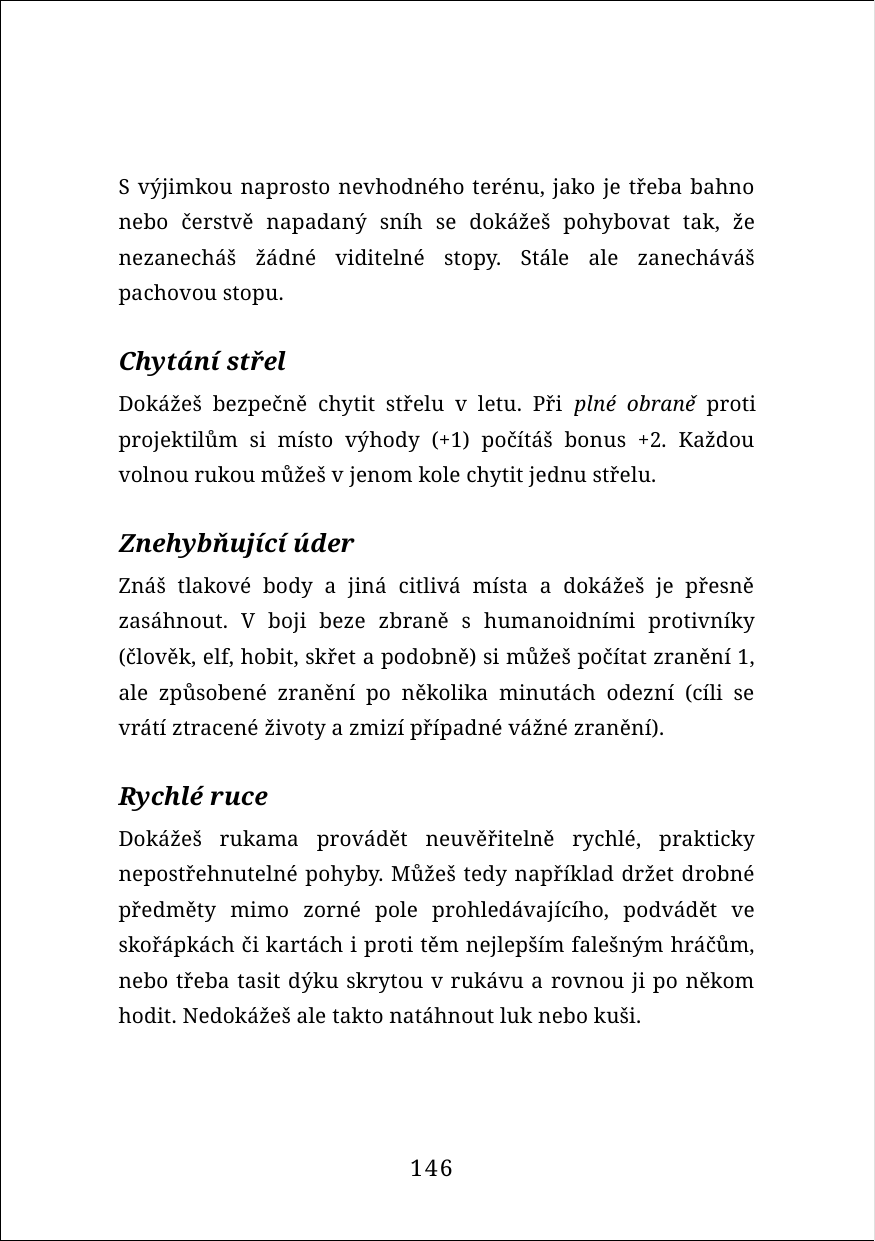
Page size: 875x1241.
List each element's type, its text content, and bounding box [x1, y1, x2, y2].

text S výjimkou naprosto nevhodného terénu, jako je třeba bahno nebo čerstvě napadaný sníh se dokážeš pohybovat tak, že nezanecháš žádné viditelné stopy. Stále ale zanecháváš pachovou stopu. [118, 172, 756, 307]
subtitle Rychlé ruce [118, 778, 756, 812]
subtitle Chytání střel [118, 343, 756, 377]
text Dokážeš bezpečně chytit střelu v letu. Při plné obraně proti projektilům si místo výhody (+1) počítáš bonus +2. Každou volnou rukou můžeš v jenom kole chytit jednu střelu. [118, 389, 756, 489]
text Znáš tlakové body a jiná citlivá místa a dokážeš je přesně zasáhnout. V boji beze zbraně s humanoidními protivníky (člověk, elf, hobit, skřet a podobně) si můžeš počítat zranění 1, ale způsobené zranění po několika minutách odezní (cíli se vrátí ztracené životy a zmizí případné vážné zranění). [118, 571, 756, 742]
subtitle Znehybňující úder [118, 525, 756, 559]
text Dokážeš rukama provádět neuvěřitelně rychlé, prakticky nepostřehnutelné pohyby. Můžeš tedy například držet drobné předměty mimo zorné pole prohledávajícího, podvádět ve skořápkách či kartách i proti těm nejlepším falešným hráčům, nebo třeba tasit dýku skrytou v rukávu a rovnou ji po někom hodit. Nedokážeš ale takto natáhnout luk nebo kuši. [118, 824, 756, 1030]
